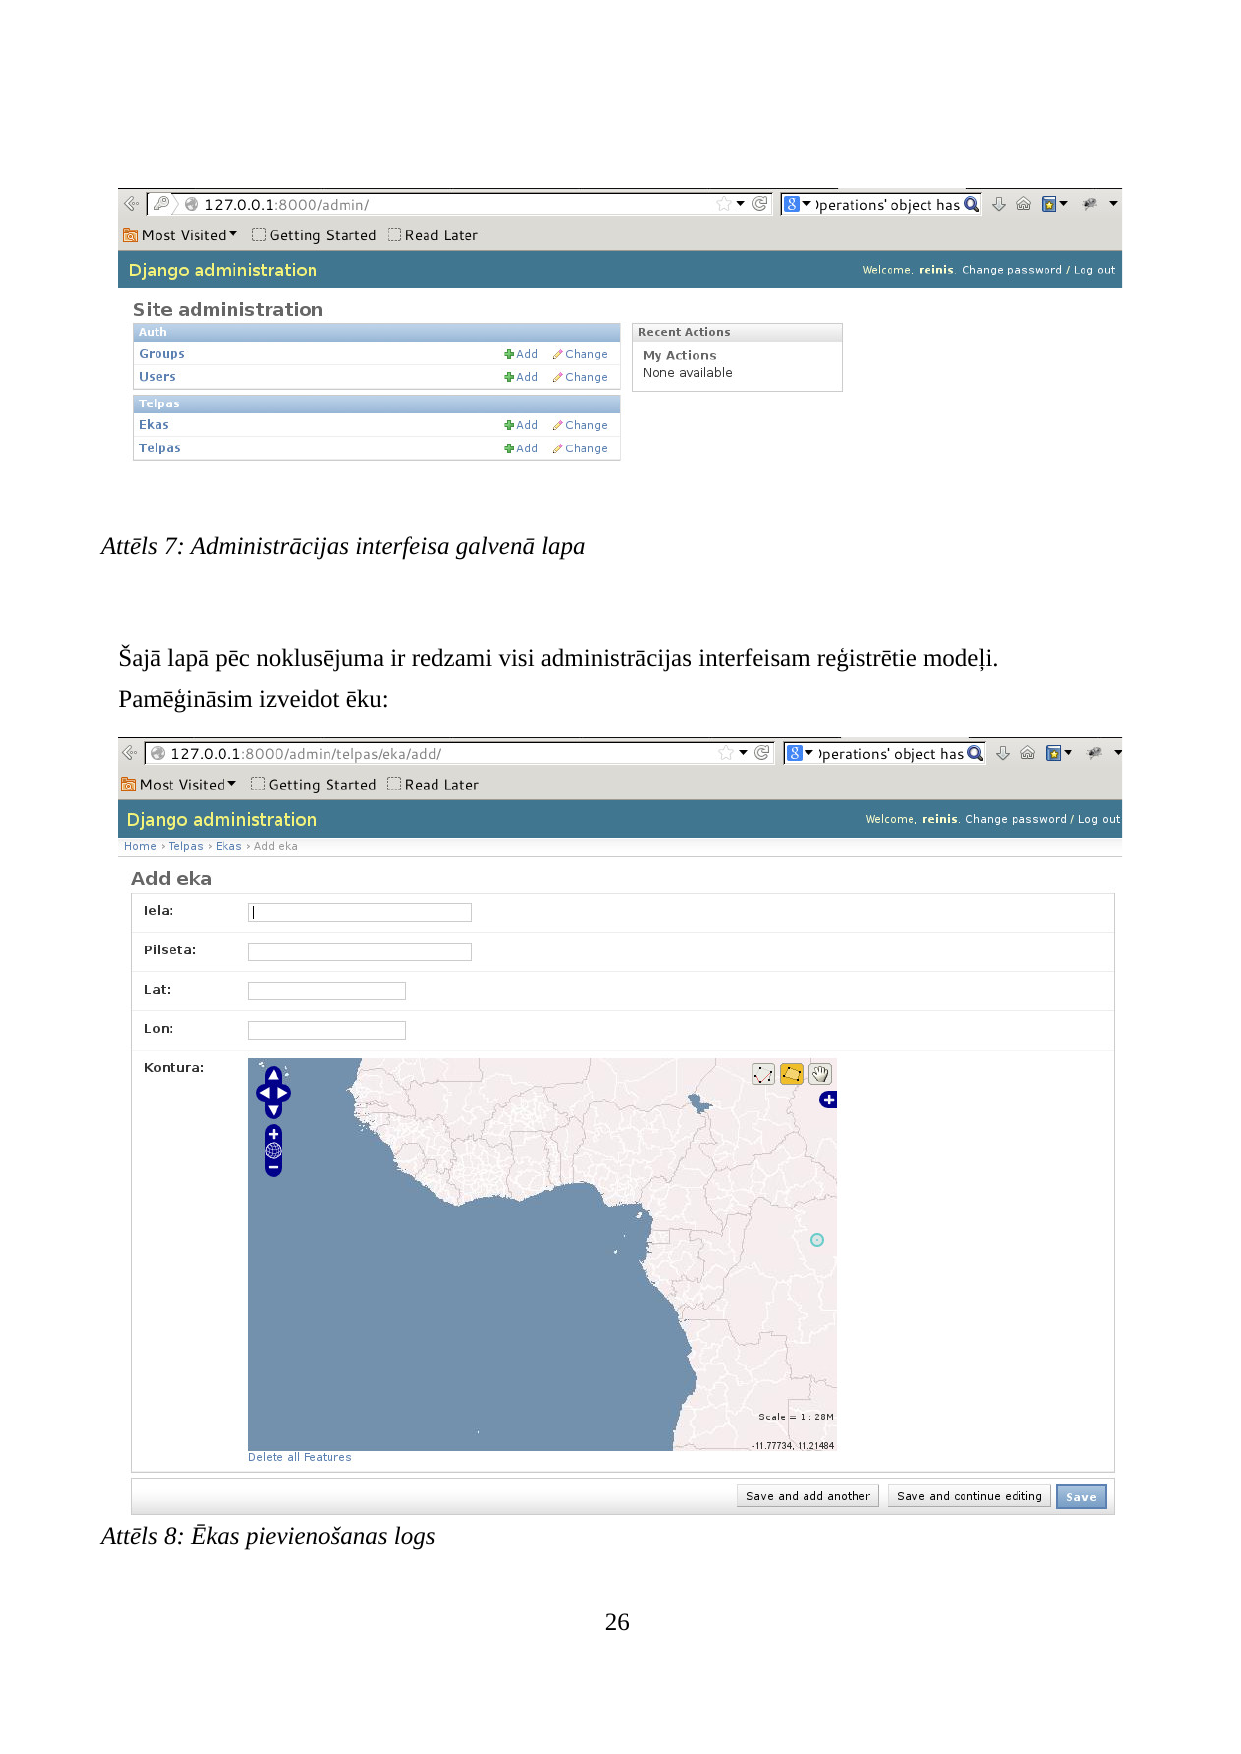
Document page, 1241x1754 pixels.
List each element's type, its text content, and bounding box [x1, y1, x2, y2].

text Attēls 8: Ēkas pievienošanas logs [101, 1521, 1139, 1550]
picture [118, 737, 1123, 1521]
picture [118, 188, 1123, 532]
text Attēls 7: Administrācijas interfeisa galvenā lapa [101, 532, 1139, 560]
text Pamēģināsim izveidot ēku: [118, 684, 1122, 713]
text Šajā lapā pēc noklusējuma ir redzami visi administrācijas interfeisam reģistrētie modeļi. [118, 643, 1122, 671]
